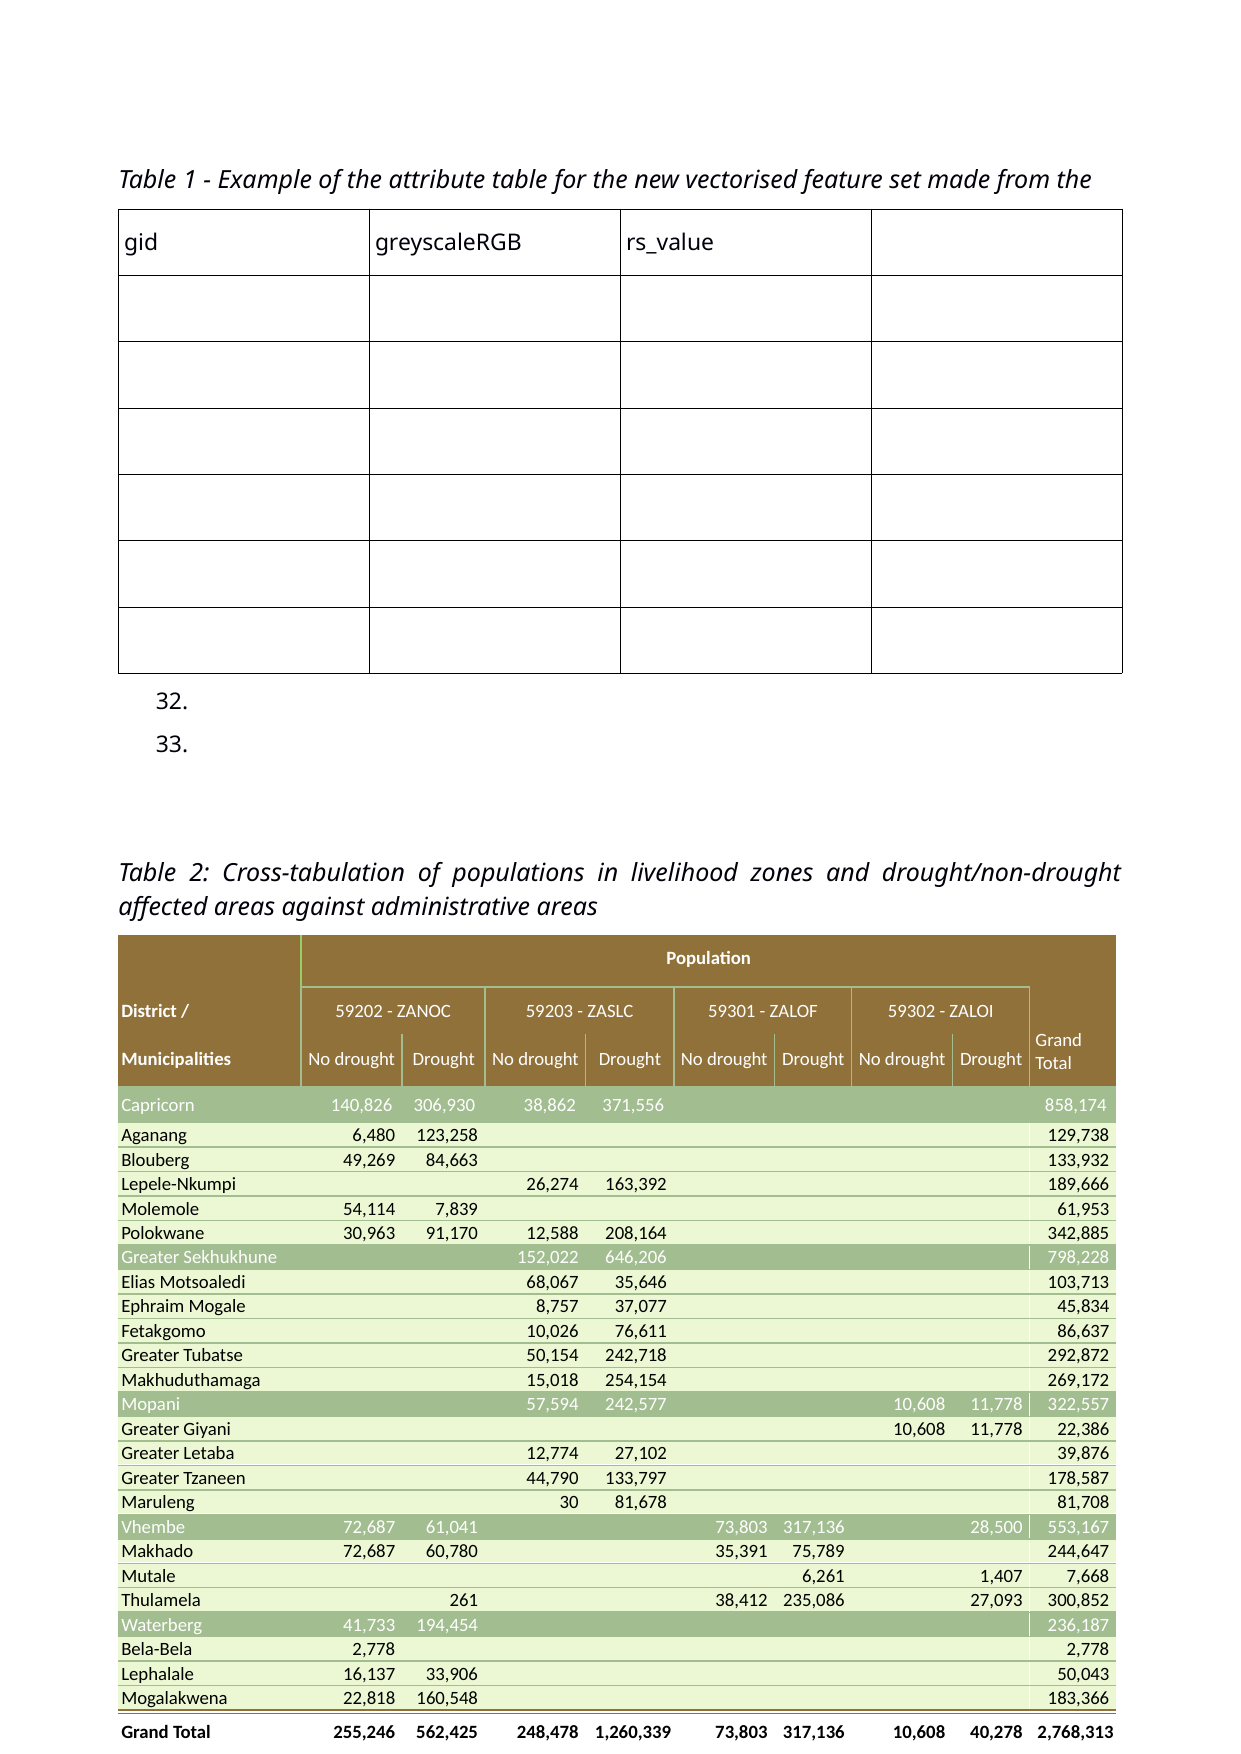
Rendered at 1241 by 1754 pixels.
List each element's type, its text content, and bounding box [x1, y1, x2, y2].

text Table 1 - Example of the attribute table for the new vectorised feature set made from the [118, 162, 1122, 196]
table_cell 35,646 [586, 1270, 674, 1293]
table_cell 261 [402, 1588, 485, 1611]
table_cell [370, 608, 620, 673]
table_cell [852, 1588, 952, 1611]
table_header greyscaleRGB [370, 210, 620, 275]
table_cell 103,713 [1030, 1270, 1116, 1293]
table_cell 33,906 [402, 1662, 485, 1685]
table_cell Fetakgomo [118, 1319, 301, 1342]
table_cell 60,780 [402, 1540, 485, 1562]
table_cell [952, 1344, 1029, 1367]
table_cell [674, 1319, 774, 1342]
table_cell 194,454 [402, 1613, 485, 1636]
table_cell [852, 1662, 952, 1685]
table_cell [852, 1123, 952, 1146]
table_cell 248,478 [485, 1714, 586, 1754]
table_cell [301, 1295, 402, 1318]
table_cell 30,963 [301, 1221, 402, 1244]
table_cell Drought [403, 1036, 484, 1086]
table_cell 317,136 [774, 1515, 852, 1538]
table_cell [370, 475, 620, 540]
table_cell 562,425 [402, 1714, 485, 1754]
table_cell [852, 1270, 952, 1293]
table_cell 12,588 [485, 1221, 586, 1244]
table_cell [852, 1686, 952, 1709]
table_cell [586, 1123, 674, 1146]
table_cell 235,086 [774, 1588, 852, 1611]
table_cell 35,391 [674, 1540, 774, 1562]
table_cell Aganang [118, 1123, 301, 1146]
table_cell [952, 1319, 1029, 1342]
table_cell [301, 1588, 402, 1611]
table_cell Municipalities [118, 1036, 300, 1086]
table_cell [774, 1319, 852, 1342]
table_cell [774, 1148, 852, 1171]
table_cell [852, 1466, 952, 1489]
table_cell [301, 1466, 402, 1489]
table_cell [774, 1246, 852, 1269]
table_cell Grand Total [118, 1714, 301, 1754]
table_cell 152,022 [485, 1246, 586, 1269]
table_cell 12,774 [485, 1442, 586, 1464]
table_cell 178,587 [1030, 1466, 1116, 1489]
table_cell [774, 1417, 852, 1440]
table_cell [674, 1637, 774, 1660]
table_cell [952, 1686, 1029, 1709]
table_cell 59302 - ZALOI [852, 988, 1029, 1034]
table_cell 236,187 [1030, 1613, 1116, 1636]
table_cell [402, 1368, 485, 1391]
table_cell [586, 1686, 674, 1709]
table_cell Grand Total [1030, 988, 1116, 1086]
table_cell Greater Letaba [118, 1442, 301, 1464]
table_cell 140,826 [301, 1087, 402, 1122]
table_cell 7,839 [402, 1197, 485, 1220]
table_cell [852, 1491, 952, 1513]
table_cell [674, 1123, 774, 1146]
table_cell [674, 1221, 774, 1244]
table_header [872, 210, 1122, 275]
table_cell Mopani [118, 1393, 301, 1416]
table_cell [852, 1087, 952, 1122]
table_cell [872, 541, 1122, 607]
table_cell [119, 608, 369, 673]
table_cell 30 [485, 1491, 586, 1513]
table_cell 322,557 [1030, 1393, 1116, 1416]
table_cell 81,678 [586, 1491, 674, 1513]
table_cell [301, 1417, 402, 1440]
table_cell [872, 608, 1122, 673]
table_cell [301, 1246, 402, 1269]
table_cell 342,885 [1030, 1221, 1116, 1244]
table_cell [674, 1270, 774, 1293]
table_cell 371,556 [586, 1087, 674, 1122]
table_cell 72,687 [301, 1540, 402, 1562]
table_cell [485, 1613, 586, 1636]
table_cell Greater Giyani [118, 1417, 301, 1440]
table_cell [621, 409, 871, 474]
table_cell [952, 1540, 1029, 1562]
table_cell [485, 1564, 586, 1587]
table_cell 255,246 [301, 1714, 402, 1754]
table_header Population [302, 935, 1116, 986]
table_cell [674, 1087, 774, 1122]
table_cell [119, 276, 369, 341]
table_cell [119, 342, 369, 407]
table_cell [774, 1442, 852, 1464]
table_cell [674, 1246, 774, 1269]
table_cell [370, 409, 620, 474]
table_cell 75,789 [774, 1540, 852, 1562]
table_cell [774, 1637, 852, 1660]
table_cell 22,818 [301, 1686, 402, 1709]
table_cell [586, 1662, 674, 1685]
table_cell Drought [586, 1036, 673, 1086]
table_cell 61,041 [402, 1515, 485, 1538]
table_cell [952, 1295, 1029, 1318]
table_cell [485, 1662, 586, 1685]
table_cell [301, 1270, 402, 1293]
table_cell [485, 1637, 586, 1660]
table_cell [852, 1637, 952, 1660]
table_cell 11,778 [952, 1393, 1029, 1416]
table_cell 73,803 [674, 1714, 774, 1754]
table_cell Molemole [118, 1197, 301, 1220]
table_cell 2,768,313 [1030, 1714, 1116, 1754]
table_cell [952, 1270, 1029, 1293]
table_cell No drought [675, 1036, 774, 1086]
table_cell [774, 1491, 852, 1513]
table_cell Mutale [118, 1564, 301, 1587]
table_header gid [119, 210, 369, 275]
table_cell 160,548 [402, 1686, 485, 1709]
table_cell [774, 1662, 852, 1685]
table_cell Elias Motsoaledi [118, 1270, 301, 1293]
text Table 2: Cross-tabulation of populations in livelihood zones and drought/non-drought affected areas against administrative areas [118, 854, 1122, 922]
table_cell 37,077 [586, 1295, 674, 1318]
table_cell [301, 1172, 402, 1195]
table_cell [774, 1686, 852, 1709]
table_cell [402, 1344, 485, 1367]
table_cell [952, 1491, 1029, 1513]
table_cell 317,136 [774, 1714, 852, 1754]
table_cell [952, 1087, 1029, 1122]
table_cell [370, 276, 620, 341]
table_cell 269,172 [1030, 1368, 1116, 1391]
table_cell 38,862 [485, 1087, 586, 1122]
table_cell [402, 1319, 485, 1342]
table_cell [301, 1393, 402, 1416]
table_cell Lephalale [118, 1662, 301, 1685]
table_cell [774, 1087, 852, 1122]
table_cell 81,708 [1030, 1491, 1116, 1513]
table_cell 15,018 [485, 1368, 586, 1391]
table_cell [674, 1368, 774, 1391]
table_cell [674, 1393, 774, 1416]
table_cell Ephraim Mogale [118, 1295, 301, 1318]
table_cell [402, 1295, 485, 1318]
table_cell [586, 1515, 674, 1538]
table_cell 22,386 [1030, 1417, 1116, 1440]
table_cell [586, 1588, 674, 1611]
table_cell [774, 1368, 852, 1391]
table_cell [674, 1148, 774, 1171]
table_cell Greater Tubatse [118, 1344, 301, 1367]
table_cell 41,733 [301, 1613, 402, 1636]
table_cell Drought [775, 1036, 851, 1086]
table_cell 68,067 [485, 1270, 586, 1293]
table_cell [674, 1417, 774, 1440]
table_cell 59301 - ZALOF [675, 988, 851, 1034]
table_cell [485, 1588, 586, 1611]
table_cell 49,269 [301, 1148, 402, 1171]
table_cell [621, 475, 871, 540]
table_cell [301, 1442, 402, 1464]
table_cell [952, 1148, 1029, 1171]
table_cell [402, 1564, 485, 1587]
table_cell [852, 1148, 952, 1171]
table_cell Waterberg [118, 1613, 301, 1636]
table_cell [852, 1295, 952, 1318]
table_cell 8,757 [485, 1295, 586, 1318]
table_cell [674, 1295, 774, 1318]
table_cell [674, 1344, 774, 1367]
table_cell 208,164 [586, 1221, 674, 1244]
table_cell [952, 1368, 1029, 1391]
table_cell Thulamela [118, 1588, 301, 1611]
table_cell 1,260,339 [586, 1714, 674, 1754]
table_cell [402, 1417, 485, 1440]
table_cell [586, 1540, 674, 1562]
table_cell [952, 1172, 1029, 1195]
table_cell [402, 1172, 485, 1195]
table_cell [301, 1491, 402, 1513]
table_cell [674, 1564, 774, 1587]
table_cell 133,932 [1030, 1148, 1116, 1171]
table_cell 45,834 [1030, 1295, 1116, 1318]
table_cell [774, 1123, 852, 1146]
table_cell [774, 1613, 852, 1636]
table_cell 242,718 [586, 1344, 674, 1367]
table_cell No drought [486, 1036, 585, 1086]
table_cell [774, 1466, 852, 1489]
table_cell 6,480 [301, 1123, 402, 1146]
table_cell [774, 1295, 852, 1318]
table_cell [485, 1148, 586, 1171]
table_cell [952, 1442, 1029, 1464]
table_cell [952, 1637, 1029, 1660]
table_cell [852, 1564, 952, 1587]
table_cell [952, 1613, 1029, 1636]
table_cell [586, 1197, 674, 1220]
table_cell Makhado [118, 1540, 301, 1562]
table_cell 163,392 [586, 1172, 674, 1195]
table_cell [852, 1197, 952, 1220]
table_cell [852, 1442, 952, 1464]
table_cell [774, 1197, 852, 1220]
table_cell 1,407 [952, 1564, 1029, 1587]
table_cell [674, 1197, 774, 1220]
table_cell 26,274 [485, 1172, 586, 1195]
table_cell [852, 1319, 952, 1342]
table_cell [301, 1368, 402, 1391]
table_cell 254,154 [586, 1368, 674, 1391]
table_cell [852, 1221, 952, 1244]
table_cell 91,170 [402, 1221, 485, 1244]
table_cell [774, 1270, 852, 1293]
table_cell [586, 1637, 674, 1660]
table_cell 57,594 [485, 1393, 586, 1416]
table_cell No drought [302, 1036, 401, 1086]
table_cell [852, 1246, 952, 1269]
table_cell [774, 1221, 852, 1244]
table_cell 28,500 [952, 1515, 1029, 1538]
table_cell 189,666 [1030, 1172, 1116, 1195]
table_cell [674, 1466, 774, 1489]
table_cell [621, 541, 871, 607]
table_cell [402, 1491, 485, 1513]
table_cell Vhembe [118, 1515, 301, 1538]
table_cell [774, 1393, 852, 1416]
table_cell 129,738 [1030, 1123, 1116, 1146]
table_cell [852, 1515, 952, 1538]
table_cell No drought [852, 1036, 952, 1086]
table_cell 10,608 [852, 1417, 952, 1440]
table_cell [852, 1344, 952, 1367]
table_cell 76,611 [586, 1319, 674, 1342]
table_cell [586, 1613, 674, 1636]
table_cell 123,258 [402, 1123, 485, 1146]
table_cell [952, 1197, 1029, 1220]
table_cell [402, 1637, 485, 1660]
table_cell [952, 1123, 1029, 1146]
table_cell 50,154 [485, 1344, 586, 1367]
table_cell [621, 342, 871, 407]
table_cell 798,228 [1030, 1246, 1116, 1269]
table_cell [485, 1686, 586, 1709]
table_cell [872, 276, 1122, 341]
table_cell 11,778 [952, 1417, 1029, 1440]
table_cell 38,412 [674, 1588, 774, 1611]
table_cell Blouberg [118, 1148, 301, 1171]
table_cell 242,577 [586, 1393, 674, 1416]
table_cell Maruleng [118, 1491, 301, 1513]
table_cell Greater Tzaneen [118, 1466, 301, 1489]
table_cell [852, 1613, 952, 1636]
table_cell [586, 1417, 674, 1440]
table_cell 39,876 [1030, 1442, 1116, 1464]
table_cell [119, 475, 369, 540]
table_cell [952, 1662, 1029, 1685]
table_cell [586, 1564, 674, 1587]
table_cell [485, 1123, 586, 1146]
table_cell 27,093 [952, 1588, 1029, 1611]
table_cell [952, 1221, 1029, 1244]
table_cell 646,206 [586, 1246, 674, 1269]
table_cell [485, 1417, 586, 1440]
table_cell 244,647 [1030, 1540, 1116, 1562]
table_cell Bela-Bela [118, 1637, 301, 1660]
table_cell Mogalakwena [118, 1686, 301, 1709]
table_cell [301, 1564, 402, 1587]
table_cell [119, 409, 369, 474]
table_cell 183,366 [1030, 1686, 1116, 1709]
table_cell 7,668 [1030, 1564, 1116, 1587]
table_cell 59203 - ZASLC [486, 988, 673, 1034]
table_cell [674, 1172, 774, 1195]
table_cell 44,790 [485, 1466, 586, 1489]
table_cell 553,167 [1030, 1515, 1116, 1538]
table_cell [872, 475, 1122, 540]
table_cell Greater Sekhukhune [118, 1246, 301, 1269]
table_cell [402, 1270, 485, 1293]
table_cell [301, 1319, 402, 1342]
table_cell 16,137 [301, 1662, 402, 1685]
table_cell [402, 1442, 485, 1464]
table_cell [952, 1466, 1029, 1489]
table_header [118, 935, 300, 986]
table_cell [402, 1246, 485, 1269]
table_cell 306,930 [402, 1087, 485, 1122]
table_cell Polokwane [118, 1221, 301, 1244]
table_header rs_value [621, 210, 871, 275]
table_cell [872, 409, 1122, 474]
table_cell [370, 342, 620, 407]
table_cell [301, 1344, 402, 1367]
table_cell [674, 1442, 774, 1464]
table_cell 2,778 [1030, 1637, 1116, 1660]
table_cell Makhuduthamaga [118, 1368, 301, 1391]
table_cell 300,852 [1030, 1588, 1116, 1611]
table_cell [674, 1686, 774, 1709]
table_cell District / [118, 988, 300, 1034]
table_cell 73,803 [674, 1515, 774, 1538]
table_cell [485, 1515, 586, 1538]
table_cell [774, 1344, 852, 1367]
table_cell Capricorn [118, 1087, 301, 1122]
table_cell [952, 1246, 1029, 1269]
table_cell 133,797 [586, 1466, 674, 1489]
table_cell [872, 342, 1122, 407]
table_cell 72,687 [301, 1515, 402, 1538]
table_cell [370, 541, 620, 607]
table_cell 61,953 [1030, 1197, 1116, 1220]
table_cell 10,026 [485, 1319, 586, 1342]
table_cell [852, 1172, 952, 1195]
table_cell [674, 1662, 774, 1685]
table_cell 27,102 [586, 1442, 674, 1464]
table_cell 59202 - ZANOC [302, 988, 484, 1034]
table_cell 10,608 [852, 1393, 952, 1416]
table_cell [852, 1368, 952, 1391]
table_cell [674, 1613, 774, 1636]
table_cell [774, 1172, 852, 1195]
table_cell 858,174 [1030, 1087, 1116, 1122]
table_cell 86,637 [1030, 1319, 1116, 1342]
table_cell [621, 276, 871, 341]
table_cell [586, 1148, 674, 1171]
table_cell 2,778 [301, 1637, 402, 1660]
table_cell [402, 1393, 485, 1416]
table_cell 54,114 [301, 1197, 402, 1220]
table_cell [852, 1540, 952, 1562]
table_cell [621, 608, 871, 673]
table_cell 84,663 [402, 1148, 485, 1171]
table_cell 50,043 [1030, 1662, 1116, 1685]
table_cell [402, 1466, 485, 1489]
table_cell 292,872 [1030, 1344, 1116, 1367]
table_cell [674, 1491, 774, 1513]
table_cell [485, 1540, 586, 1562]
table_cell Drought [953, 1036, 1029, 1086]
table_cell [119, 541, 369, 607]
table_cell [485, 1197, 586, 1220]
table_cell 6,261 [774, 1564, 852, 1587]
table_cell 40,278 [952, 1714, 1029, 1754]
table_cell Lepele-Nkumpi [118, 1172, 301, 1195]
table_cell 10,608 [852, 1714, 952, 1754]
